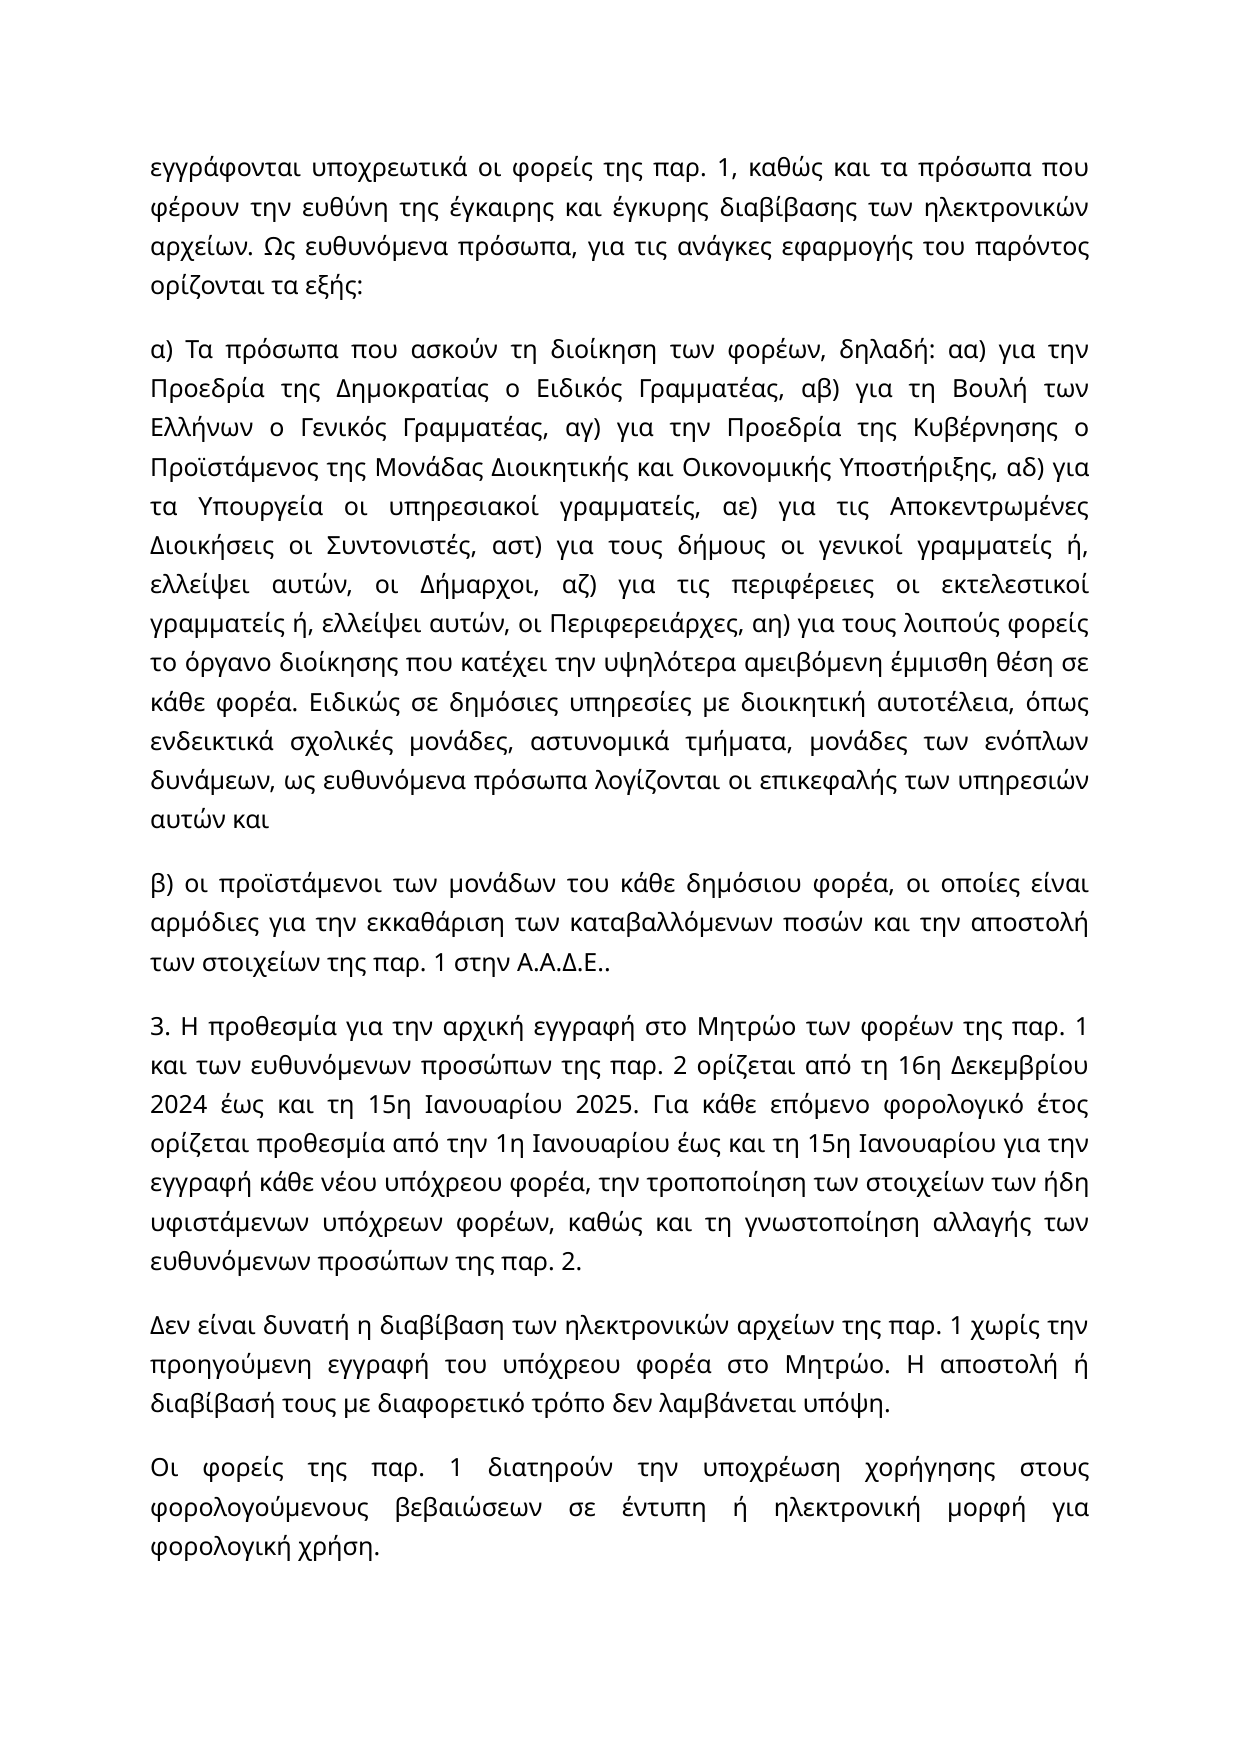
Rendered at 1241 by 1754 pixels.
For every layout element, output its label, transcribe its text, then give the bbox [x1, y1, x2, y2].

text Δεν είναι δυνατή η διαβίβαση των ηλεκτρονικών αρχείων της παρ. 1 χωρίς την προηγούμενη εγγραφή του υπόχρεου φορέα στο Μητρώο. Η αποστολή ή διαβίβασή τους με διαφορετικό τρόπο δεν λαμβάνεται υπόψη. [150, 1307, 1090, 1420]
text εγγράφονται υποχρεωτικά οι φορείς της παρ. 1, καθώς και τα πρόσωπα που φέρουν την ευθύνη της έγκαιρης και έγκυρης διαβίβασης των ηλεκτρονικών αρχείων. Ως ευθυνόμενα πρόσωπα, για τις ανάγκες εφαρμογής του παρόντος ορίζονται τα εξής: [150, 150, 1090, 302]
text α) Τα πρόσωπα που ασκούν τη διοίκηση των φορέων, δηλαδή: αα) για την Προεδρία της Δημοκρατίας ο Ειδικός Γραμματέας, αβ) για τη Βουλή των Ελλήνων ο Γενικός Γραμματέας, αγ) για την Προεδρία της Κυβέρνησης ο Προϊστάμενος της Μονάδας Διοικητικής και Οικονομικής Υποστήριξης, αδ) για τα Υπουργεία οι υπηρεσιακοί γραμματείς, αε) για τις Αποκεντρωμένες Διοικήσεις οι Συντονιστές, αστ) για τους δήμους οι γενικοί γραμματείς ή, ελλείψει αυτών, οι Δήμαρχοι, αζ) για τις περιφέρειες οι εκτελεστικοί γραμματείς ή, ελλείψει αυτών, οι Περιφερειάρχες, αη) για τους λοιπούς φορείς το όργανο διοίκησης που κατέχει την υψηλότερα αμειβόμενη έμμισθη θέση σε κάθε φορέα. Ειδικώς σε δημόσιες υπηρεσίες με διοικητική αυτοτέλεια, όπως ενδεικτικά σχολικές μονάδες, αστυνομικά τμήματα, μονάδες των ενόπλων δυνάμεων, ως ευθυνόμενα πρόσωπα λογίζονται οι επικεφαλής των υπηρεσιών αυτών και [150, 332, 1090, 836]
text 3. Η προθεσμία για την αρχική εγγραφή στο Μητρώο των φορέων της παρ. 1 και των ευθυνόμενων προσώπων της παρ. 2 ορίζεται από τη 16η Δεκεμβρίου 2024 έως και τη 15η Ιανουαρίου 2025. Για κάθε επόμενο φορολογικό έτος ορίζεται προθεσμία από την 1η Ιανουαρίου έως και τη 15η Ιανουαρίου για την εγγραφή κάθε νέου υπόχρεου φορέα, την τροποποίηση των στοιχείων των ήδη υφιστάμενων υπόχρεων φορέων, καθώς και τη γνωστοποίηση αλλαγής των ευθυνόμενων προσώπων της παρ. 2. [150, 1008, 1090, 1277]
text β) οι προϊστάμενοι των μονάδων του κάθε δημόσιου φορέα, οι οποίες είναι αρμόδιες για την εκκαθάριση των καταβαλλόμενων ποσών και την αποστολή των στοιχείων της παρ. 1 στην Α.Α.Δ.Ε.. [150, 866, 1090, 978]
text Οι φορείς της παρ. 1 διατηρούν την υποχρέωση χορήγησης στους φορολογούμενους βεβαιώσεων σε έντυπη ή ηλεκτρονική μορφή για φορολογική χρήση. [150, 1450, 1090, 1562]
